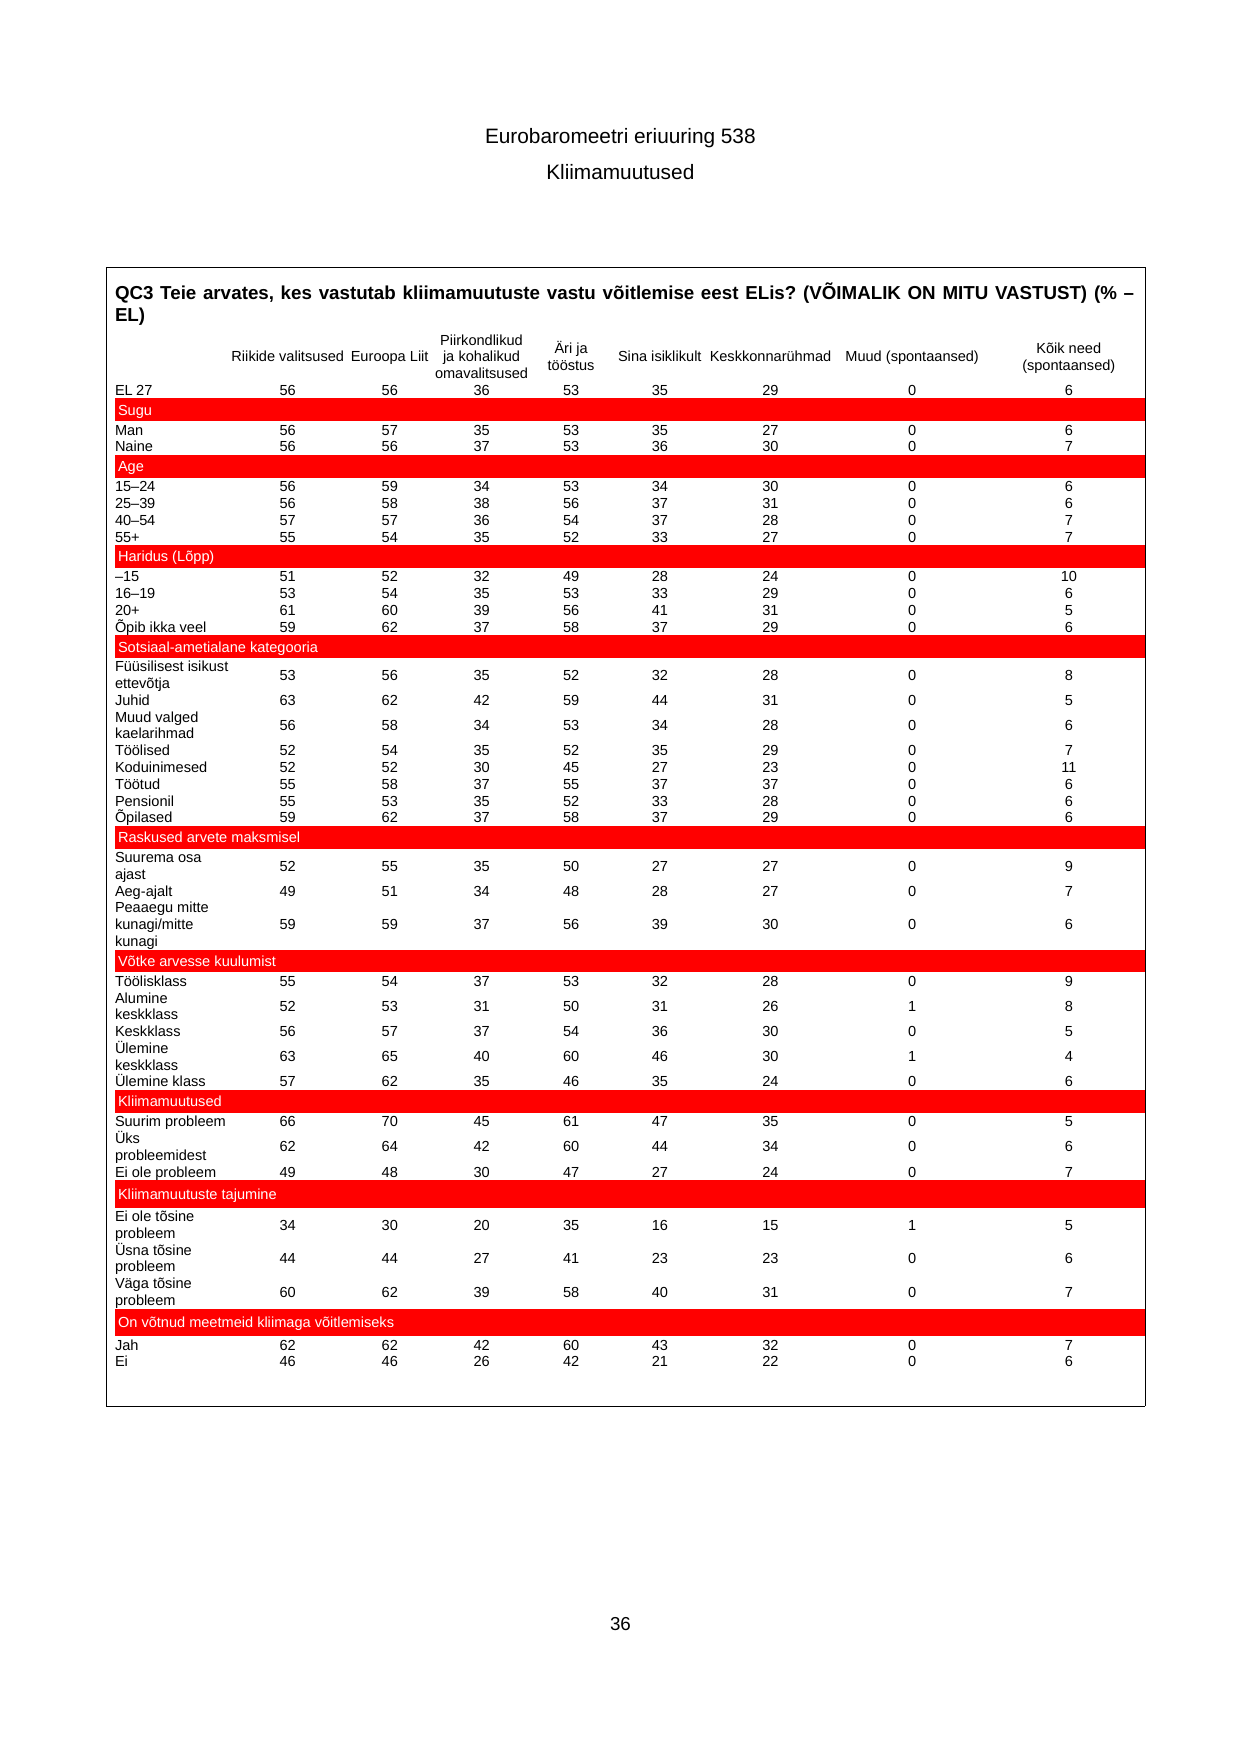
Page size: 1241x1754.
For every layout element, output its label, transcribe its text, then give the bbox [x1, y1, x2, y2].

table_cell 0 [834, 899, 990, 949]
text QC3 Teie arvates, kes vastutab kliimamuutuste vastu võitlemise eest ELis? (VÕIMALIK ON MITU VASTUST) (% – EL) [115, 282, 1136, 325]
table_cell 56 [529, 495, 613, 511]
table_cell 44 [345, 1241, 434, 1275]
table_cell 1 [834, 1208, 990, 1241]
table_cell 56 [230, 478, 345, 495]
table_cell Töölisklass [115, 973, 230, 989]
table_cell 16–19 [115, 585, 230, 602]
table_cell 51 [230, 568, 345, 585]
table_cell 62 [345, 618, 434, 635]
table_cell 35 [434, 421, 529, 438]
table_cell 46 [345, 1353, 434, 1370]
table_cell 36 [613, 438, 706, 455]
table_cell 53 [230, 658, 345, 692]
table_cell 5 [990, 692, 1145, 708]
table_cell 60 [529, 1040, 613, 1073]
table_cell Suurim probleem [115, 1113, 230, 1130]
table_cell 22 [706, 1353, 834, 1370]
table_cell Age [115, 455, 1145, 478]
table_cell 4 [990, 1040, 1145, 1073]
table_cell 55 [230, 776, 345, 792]
table_cell 0 [834, 883, 990, 899]
table_cell 0 [834, 568, 990, 585]
table_cell [706, 1309, 834, 1336]
table_cell 52 [230, 759, 345, 776]
table_cell 40 [613, 1275, 706, 1308]
table_cell 62 [345, 1336, 434, 1353]
table_cell 48 [345, 1163, 434, 1180]
table_cell 6 [990, 792, 1145, 809]
table_cell 23 [706, 759, 834, 776]
table_cell 9 [990, 849, 1145, 882]
table_cell 32 [613, 658, 706, 692]
table_cell 46 [230, 1353, 345, 1370]
table_cell 60 [230, 1275, 345, 1308]
table_cell 30 [345, 1208, 434, 1241]
table_cell 52 [529, 792, 613, 809]
table_cell Õpib ikka veel [115, 618, 230, 635]
table_cell Väga tõsine probleem [115, 1275, 230, 1308]
table_cell 52 [529, 658, 613, 692]
table_cell 52 [529, 528, 613, 545]
table_cell 0 [834, 438, 990, 455]
table_cell 52 [230, 989, 345, 1023]
table_cell 55 [529, 776, 613, 792]
table_cell 7 [990, 1163, 1145, 1180]
table_header Sina isiklikult [613, 331, 706, 382]
table_cell 57 [345, 421, 434, 438]
table_cell 6 [990, 382, 1145, 398]
table_cell Füüsilisest isikust ettevõtja [115, 658, 230, 692]
table_cell 44 [613, 1130, 706, 1163]
table_cell 29 [706, 618, 834, 635]
table_cell Jah [115, 1336, 230, 1353]
table_cell 39 [434, 602, 529, 618]
table_cell 28 [706, 709, 834, 742]
table_cell 6 [990, 899, 1145, 949]
table_cell 35 [706, 1113, 834, 1130]
table_cell 54 [529, 1023, 613, 1039]
table_cell 37 [613, 618, 706, 635]
table_cell 16 [613, 1208, 706, 1241]
table_header Piirkondlikud ja kohalikud omavalitsused [434, 331, 529, 382]
table_cell 42 [529, 1353, 613, 1370]
table_cell 30 [434, 759, 529, 776]
table_cell 35 [434, 792, 529, 809]
table_cell 6 [990, 709, 1145, 742]
table_cell 65 [345, 1040, 434, 1073]
table_cell 35 [613, 382, 706, 398]
table_cell 1 [834, 1040, 990, 1073]
table_header Keskkonnarühmad [706, 331, 834, 382]
table_cell –15 [115, 568, 230, 585]
table_cell 27 [613, 849, 706, 882]
table_cell 27 [613, 759, 706, 776]
table_cell 56 [345, 438, 434, 455]
table_cell 44 [613, 692, 706, 708]
table_cell 34 [434, 478, 529, 495]
table_cell 58 [345, 495, 434, 511]
table_cell 62 [345, 1073, 434, 1090]
table_cell 0 [834, 1336, 990, 1353]
table_cell 32 [434, 568, 529, 585]
table_cell Suurema osa ajast [115, 849, 230, 882]
table_header Kõik need (spontaansed) [990, 331, 1145, 382]
table_cell 28 [613, 883, 706, 899]
table_cell 55+ [115, 528, 230, 545]
table_cell 42 [434, 692, 529, 708]
table_cell 6 [990, 776, 1145, 792]
table_cell 54 [345, 742, 434, 759]
table_cell 0 [834, 478, 990, 495]
table_cell 6 [990, 1073, 1145, 1090]
table_cell 63 [230, 692, 345, 708]
table_cell 0 [834, 776, 990, 792]
table_cell 53 [345, 989, 434, 1023]
table_cell 34 [434, 709, 529, 742]
table_header Riikide valitsused [230, 331, 345, 382]
table_cell EL 27 [115, 382, 230, 398]
table_cell 0 [834, 1023, 990, 1039]
table_cell 30 [706, 899, 834, 949]
table_cell 56 [345, 658, 434, 692]
table_cell Keskklass [115, 1023, 230, 1039]
table_cell 20 [434, 1208, 529, 1241]
table_cell 31 [706, 692, 834, 708]
table_cell 53 [529, 585, 613, 602]
table_cell 0 [834, 792, 990, 809]
table_cell 34 [613, 709, 706, 742]
table_cell 52 [345, 568, 434, 585]
table_cell 52 [230, 742, 345, 759]
table_cell 57 [345, 511, 434, 528]
table_cell 56 [230, 709, 345, 742]
table_cell 55 [230, 528, 345, 545]
table_cell [834, 1180, 990, 1208]
table_cell 47 [529, 1163, 613, 1180]
table_cell 37 [434, 899, 529, 949]
table_cell 49 [230, 1163, 345, 1180]
table_cell 56 [230, 382, 345, 398]
table_cell 24 [706, 1073, 834, 1090]
table_cell 61 [230, 602, 345, 618]
table_cell 33 [613, 792, 706, 809]
table_cell 28 [706, 511, 834, 528]
table_cell Naine [115, 438, 230, 455]
table_cell 52 [230, 849, 345, 882]
table_cell 24 [706, 568, 834, 585]
table_cell 35 [434, 849, 529, 882]
table_cell 30 [706, 438, 834, 455]
table_cell 30 [434, 1163, 529, 1180]
table_cell 31 [706, 1275, 834, 1308]
table_cell 61 [529, 1113, 613, 1130]
table_cell Haridus (Lõpp) [115, 545, 1145, 568]
table_cell 49 [529, 568, 613, 585]
table_cell 59 [345, 899, 434, 949]
table_cell [990, 1180, 1145, 1208]
table_cell 9 [990, 973, 1145, 989]
table_cell 0 [834, 692, 990, 708]
table_cell 39 [434, 1275, 529, 1308]
table_cell Kliimamuutused [115, 1090, 1145, 1113]
table_cell 35 [434, 585, 529, 602]
table_cell 62 [230, 1130, 345, 1163]
table_cell 0 [834, 585, 990, 602]
table_cell 27 [434, 1241, 529, 1275]
table_cell 37 [706, 776, 834, 792]
table_cell 35 [434, 658, 529, 692]
table_cell 35 [613, 742, 706, 759]
table_cell 57 [345, 1023, 434, 1039]
table_cell 7 [990, 1336, 1145, 1353]
table_cell 0 [834, 742, 990, 759]
table_cell 29 [706, 585, 834, 602]
table_cell 0 [834, 1353, 990, 1370]
table_cell 56 [230, 1023, 345, 1039]
table_cell 49 [230, 883, 345, 899]
table_cell 57 [230, 511, 345, 528]
table_cell 47 [613, 1113, 706, 1130]
table_cell Alumine keskklass [115, 989, 230, 1023]
table_cell 0 [834, 382, 990, 398]
table_cell 54 [345, 973, 434, 989]
table_cell 44 [230, 1241, 345, 1275]
table_cell 27 [706, 528, 834, 545]
table_cell 53 [529, 438, 613, 455]
table_cell 37 [613, 809, 706, 826]
table_cell 52 [529, 742, 613, 759]
table_cell [990, 1309, 1145, 1336]
table_cell 27 [613, 1163, 706, 1180]
table_cell 0 [834, 421, 990, 438]
table_cell 29 [706, 742, 834, 759]
table_cell 0 [834, 1275, 990, 1308]
table_cell 27 [706, 849, 834, 882]
table_cell 41 [613, 602, 706, 618]
table_cell 58 [529, 618, 613, 635]
table_cell 54 [345, 528, 434, 545]
table_cell 32 [706, 1336, 834, 1353]
table_cell 62 [345, 1275, 434, 1308]
table_cell 62 [345, 692, 434, 708]
table_cell 31 [706, 495, 834, 511]
table_cell 53 [529, 382, 613, 398]
table_cell 53 [529, 421, 613, 438]
table_cell 0 [834, 511, 990, 528]
table_cell Ei [115, 1353, 230, 1370]
table_cell 23 [613, 1241, 706, 1275]
table_cell 56 [230, 421, 345, 438]
table_cell 46 [529, 1073, 613, 1090]
table_cell 36 [613, 1023, 706, 1039]
table_cell 48 [529, 883, 613, 899]
table_header Muud (spontaansed) [834, 331, 990, 382]
table_cell 50 [529, 989, 613, 1023]
table_cell 56 [345, 382, 434, 398]
table_cell 30 [706, 1023, 834, 1039]
table_cell 34 [230, 1208, 345, 1241]
table_cell Töölised [115, 742, 230, 759]
table_cell 55 [230, 792, 345, 809]
table_cell Sugu [115, 398, 1145, 421]
table_cell 6 [990, 585, 1145, 602]
table_cell 6 [990, 421, 1145, 438]
table_cell 15 [706, 1208, 834, 1241]
table_cell Muud valged kaelarihmad [115, 709, 230, 742]
table_header Euroopa Liit [345, 331, 434, 382]
table_cell 35 [434, 528, 529, 545]
table_cell 62 [345, 809, 434, 826]
table_cell 64 [345, 1130, 434, 1163]
table_cell 34 [706, 1130, 834, 1163]
table_cell 53 [345, 792, 434, 809]
table_cell 37 [613, 776, 706, 792]
table_cell 37 [434, 618, 529, 635]
table_cell Üks probleemidest [115, 1130, 230, 1163]
table_cell 58 [345, 776, 434, 792]
table_cell 0 [834, 809, 990, 826]
table_cell 35 [434, 1073, 529, 1090]
table_cell 8 [990, 658, 1145, 692]
table_cell 62 [230, 1336, 345, 1353]
table_cell 26 [706, 989, 834, 1023]
table_cell 53 [230, 585, 345, 602]
table_cell 7 [990, 528, 1145, 545]
table_cell [613, 1309, 706, 1336]
table_cell 59 [230, 809, 345, 826]
table_cell 29 [706, 382, 834, 398]
table_cell 6 [990, 809, 1145, 826]
table_cell 37 [434, 809, 529, 826]
table_cell 8 [990, 989, 1145, 1023]
table_cell 54 [345, 585, 434, 602]
table_cell 29 [706, 809, 834, 826]
table_cell 34 [613, 478, 706, 495]
table_cell Man [115, 421, 230, 438]
table_cell 56 [230, 495, 345, 511]
table_cell 52 [345, 759, 434, 776]
table_cell 53 [529, 478, 613, 495]
table_cell 37 [434, 438, 529, 455]
table_cell 28 [706, 792, 834, 809]
table_cell 35 [613, 1073, 706, 1090]
table_cell 11 [990, 759, 1145, 776]
table_cell 35 [529, 1208, 613, 1241]
table_cell 0 [834, 709, 990, 742]
table_cell 27 [706, 421, 834, 438]
table_cell 25–39 [115, 495, 230, 511]
table_cell 40 [434, 1040, 529, 1073]
table_cell 1 [834, 989, 990, 1023]
table_cell 0 [834, 759, 990, 776]
table_cell 26 [434, 1353, 529, 1370]
table_cell 36 [434, 511, 529, 528]
table_cell 54 [529, 511, 613, 528]
table_cell 53 [529, 709, 613, 742]
table_cell 31 [434, 989, 529, 1023]
table_cell 59 [230, 618, 345, 635]
table_cell 0 [834, 602, 990, 618]
table_cell [706, 1180, 834, 1208]
table_cell 30 [706, 478, 834, 495]
table_cell 21 [613, 1353, 706, 1370]
table_cell [834, 1309, 990, 1336]
table_cell 45 [434, 1113, 529, 1130]
table_cell 58 [345, 709, 434, 742]
table_cell Aeg-ajalt [115, 883, 230, 899]
table_cell 5 [990, 1208, 1145, 1241]
table_cell 50 [529, 849, 613, 882]
table_cell 0 [834, 1241, 990, 1275]
table_cell Ülemine keskklass [115, 1040, 230, 1073]
table_cell 63 [230, 1040, 345, 1073]
table_cell Koduinimesed [115, 759, 230, 776]
table_cell 46 [613, 1040, 706, 1073]
table_cell 23 [706, 1241, 834, 1275]
table_cell 59 [529, 692, 613, 708]
table_cell 0 [834, 1073, 990, 1090]
table_header Äri ja tööstus [529, 331, 613, 382]
table_cell 51 [345, 883, 434, 899]
table_cell 6 [990, 1130, 1145, 1163]
table_cell 7 [990, 1275, 1145, 1308]
table_cell Ei ole probleem [115, 1163, 230, 1180]
table_cell 41 [529, 1241, 613, 1275]
table_cell 57 [230, 1073, 345, 1090]
table_cell Pensionil [115, 792, 230, 809]
table_cell 56 [529, 602, 613, 618]
table_cell 60 [529, 1336, 613, 1353]
table_cell 28 [706, 973, 834, 989]
table_cell 66 [230, 1113, 345, 1130]
table_cell 0 [834, 658, 990, 692]
table_cell 0 [834, 1113, 990, 1130]
table_cell 37 [434, 776, 529, 792]
table_cell 37 [434, 1023, 529, 1039]
table_cell 15–24 [115, 478, 230, 495]
table_cell 0 [834, 528, 990, 545]
table_cell 55 [230, 973, 345, 989]
table_cell 0 [834, 849, 990, 882]
table_cell 42 [434, 1336, 529, 1353]
table_cell 37 [613, 495, 706, 511]
table_cell 37 [613, 511, 706, 528]
table_cell 53 [529, 973, 613, 989]
table_cell 58 [529, 809, 613, 826]
table_cell 43 [613, 1336, 706, 1353]
table_cell 7 [990, 511, 1145, 528]
table_cell Ülemine klass [115, 1073, 230, 1090]
table_cell Üsna tõsine probleem [115, 1241, 230, 1275]
table_cell Raskused arvete maksmisel [115, 826, 1145, 849]
table_cell 6 [990, 1241, 1145, 1275]
table_cell 0 [834, 973, 990, 989]
table_cell 31 [613, 989, 706, 1023]
table_cell 59 [230, 899, 345, 949]
table_cell 60 [345, 602, 434, 618]
table_cell 70 [345, 1113, 434, 1130]
table_cell 6 [990, 495, 1145, 511]
table_cell 5 [990, 1023, 1145, 1039]
table_cell 55 [345, 849, 434, 882]
table_cell Kliimamuutuste tajumine [115, 1180, 613, 1208]
table_cell 33 [613, 585, 706, 602]
table_header [115, 331, 230, 382]
table_cell 7 [990, 742, 1145, 759]
table_cell [613, 1180, 706, 1208]
table_cell 27 [706, 883, 834, 899]
table_cell 7 [990, 883, 1145, 899]
table_cell 20+ [115, 602, 230, 618]
table_cell 0 [834, 1163, 990, 1180]
table_cell 33 [613, 528, 706, 545]
table_cell 6 [990, 1353, 1145, 1370]
table_cell 24 [706, 1163, 834, 1180]
table_cell 42 [434, 1130, 529, 1163]
table_cell Sotsiaal-ametialane kategooria [115, 635, 1145, 658]
table_cell Õpilased [115, 809, 230, 826]
table_cell 35 [434, 742, 529, 759]
table_cell 6 [990, 478, 1145, 495]
table_cell 0 [834, 1130, 990, 1163]
table_cell 34 [434, 883, 529, 899]
table_cell 39 [613, 899, 706, 949]
table_cell On võtnud meetmeid kliimaga võitlemiseks [115, 1309, 613, 1336]
table_cell 28 [706, 658, 834, 692]
table_cell 58 [529, 1275, 613, 1308]
table_cell 6 [990, 618, 1145, 635]
table_cell 10 [990, 568, 1145, 585]
table_cell 0 [834, 618, 990, 635]
table_cell 28 [613, 568, 706, 585]
table_cell 45 [529, 759, 613, 776]
table_cell 32 [613, 973, 706, 989]
table_cell 60 [529, 1130, 613, 1163]
table_cell 56 [230, 438, 345, 455]
table_cell 5 [990, 1113, 1145, 1130]
table_cell 31 [706, 602, 834, 618]
table_cell Töötud [115, 776, 230, 792]
table_cell 56 [529, 899, 613, 949]
table_cell Peaaegu mitte kunagi/mitte kunagi [115, 899, 230, 949]
table_cell 37 [434, 973, 529, 989]
table_cell 59 [345, 478, 434, 495]
table_cell 30 [706, 1040, 834, 1073]
table_cell Juhid [115, 692, 230, 708]
table_cell 40–54 [115, 511, 230, 528]
table_cell Võtke arvesse kuulumist [115, 950, 1145, 972]
table_cell 5 [990, 602, 1145, 618]
table_cell 36 [434, 382, 529, 398]
table_cell Ei ole tõsine probleem [115, 1208, 230, 1241]
table_cell 38 [434, 495, 529, 511]
table_cell 7 [990, 438, 1145, 455]
table_cell 35 [613, 421, 706, 438]
table_cell 0 [834, 495, 990, 511]
